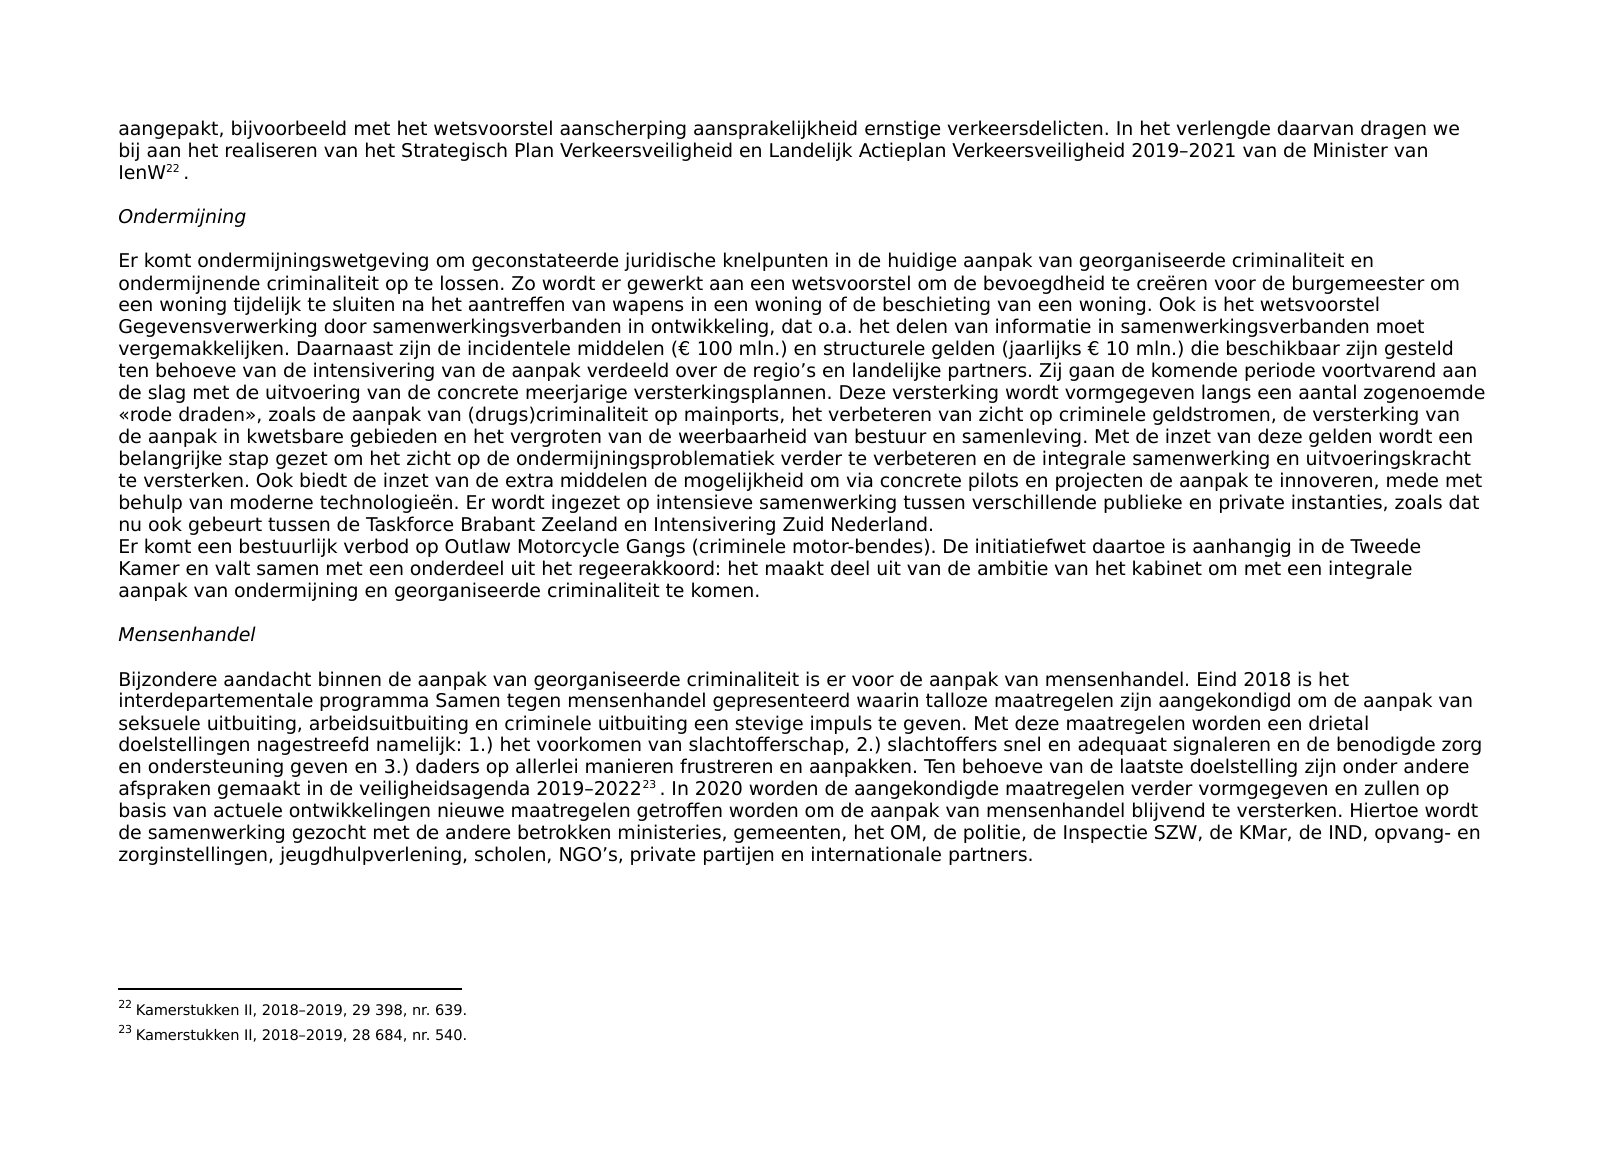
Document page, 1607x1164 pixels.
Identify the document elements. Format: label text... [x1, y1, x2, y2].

text Kamerstukken II, 2018–2019, 29 398, nr. 639. [118, 998, 1488, 1020]
text Bijzondere aandacht binnen de aanpak van georganiseerde criminaliteit is er voor de aanpak van mensenhandel. Eind 2018 is het interdepartementale programma Samen tegen mensenhandel gepresenteerd waarin talloze maatregelen zijn aangekondigd om de aanpak van seksuele uitbuiting, arbeidsuitbuiting en criminele uitbuiting een stevige impuls te geven. Met deze maatregelen worden een drietal doelstellingen nagestreefd namelijk: 1.) het voorkomen van slachtofferschap, 2.) slachtoffers snel en adequaat signaleren en de benodigde zorg en ondersteuning geven en 3.) daders op allerlei manieren frustreren en aanpakken. Ten behoeve van de laatste doelstelling zijn onder andere afspraken gemaakt in de veiligheidsagenda 2019–2022. In 2020 worden de aangekondigde maatregelen verder vormgegeven en zullen op basis van actuele ontwikkelingen nieuwe maatregelen getroffen worden om de aanpak van mensenhandel blijvend te versterken. Hiertoe wordt de samenwerking gezocht met de andere betrokken ministeries, gemeenten, het OM, de politie, de Inspectie SZW, de KMar, de IND, opvang- en zorginstellingen, jeugdhulpverlening, scholen, NGO’s, private partijen en internationale partners. [118, 668, 1488, 866]
text Er komt ondermijningswetgeving om geconstateerde juridische knelpunten in de huidige aanpak van georganiseerde criminaliteit en ondermijnende criminaliteit op te lossen. Zo wordt er gewerkt aan een wetsvoorstel om de bevoegdheid te creëren voor de burgemeester om een woning tijdelijk te sluiten na het aantreffen van wapens in een woning of de beschieting van een woning. Ook is het wetsvoorstel Gegevensverwerking door samenwerkingsverbanden in ontwikkeling, dat o.a. het delen van informatie in samenwerkingsverbanden moet vergemakkelijken. Daarnaast zijn de incidentele middelen (€ 100 mln.) en structurele gelden (jaarlijks € 10 mln.) die beschikbaar zijn gesteld ten behoeve van de intensivering van de aanpak verdeeld over de regio’s en landelijke partners. Zij gaan de komende periode voortvarend aan de slag met de uitvoering van de concrete meerjarige versterkingsplannen. Deze versterking wordt vormgegeven langs een aantal zogenoemde «rode draden», zoals de aanpak van (drugs)criminaliteit op mainports, het verbeteren van zicht op criminele geldstromen, de versterking van de aanpak in kwetsbare gebieden en het vergroten van de weerbaarheid van bestuur en samenleving. Met de inzet van deze gelden wordt een belangrijke stap gezet om het zicht op de ondermijningsproblematiek verder te verbeteren en de integrale samenwerking en uitvoeringskracht te versterken. Ook biedt de inzet van de extra middelen de mogelijkheid om via concrete pilots en projecten de aanpak te innoveren, mede met behulp van moderne technologieën. Er wordt ingezet op intensieve samenwerking tussen verschillende publieke en private instanties, zoals dat nu ook gebeurt tussen de Taskforce Brabant Zeeland en Intensivering Zuid Nederland. [118, 250, 1488, 536]
text Er komt een bestuurlijk verbod op Outlaw Motorcycle Gangs (criminele motor-bendes). De initiatiefwet daartoe is aanhangig in de Tweede Kamer en valt samen met een onderdeel uit het regeerakkoord: het maakt deel uit van de ambitie van het kabinet om met een integrale aanpak van ondermijning en georganiseerde criminaliteit te komen. [118, 536, 1488, 602]
text aangepakt, bijvoorbeeld met het wetsvoorstel aanscherping aansprakelijkheid ernstige verkeersdelicten. In het verlengde daarvan dragen we bij aan het realiseren van het Strategisch Plan Verkeersveiligheid en Landelijk Actieplan Verkeersveiligheid 2019–2021 van de Minister van IenW. [118, 118, 1488, 184]
text Kamerstukken II, 2018–2019, 28 684, nr. 540. [118, 1023, 1488, 1045]
subtitle Mensenhandel [118, 624, 1488, 646]
subtitle Ondermijning [118, 206, 1488, 228]
